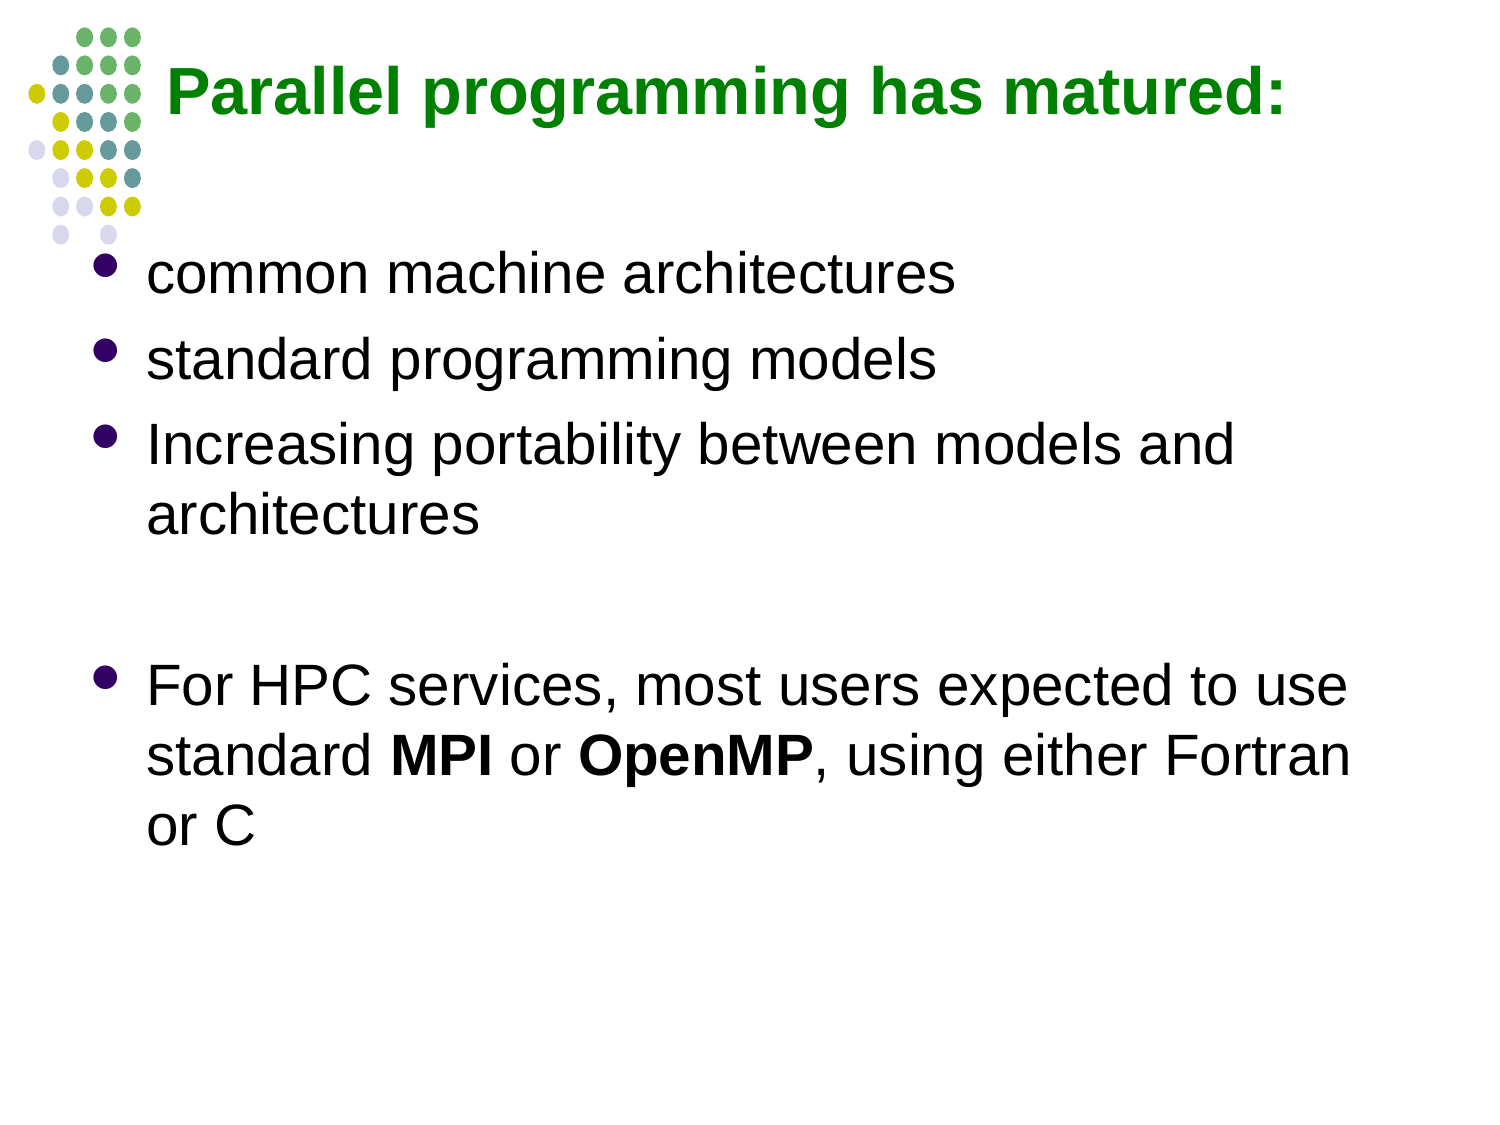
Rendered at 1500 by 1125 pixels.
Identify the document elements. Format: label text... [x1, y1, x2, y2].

list common machine architectures standard programming models Increasing portability between models and architectures For HPC services, most users expected to use standard MPI or OpenMP, using either Fortran or C [75, 228, 1426, 1123]
title Parallel programming has matured: [151, 40, 1390, 176]
